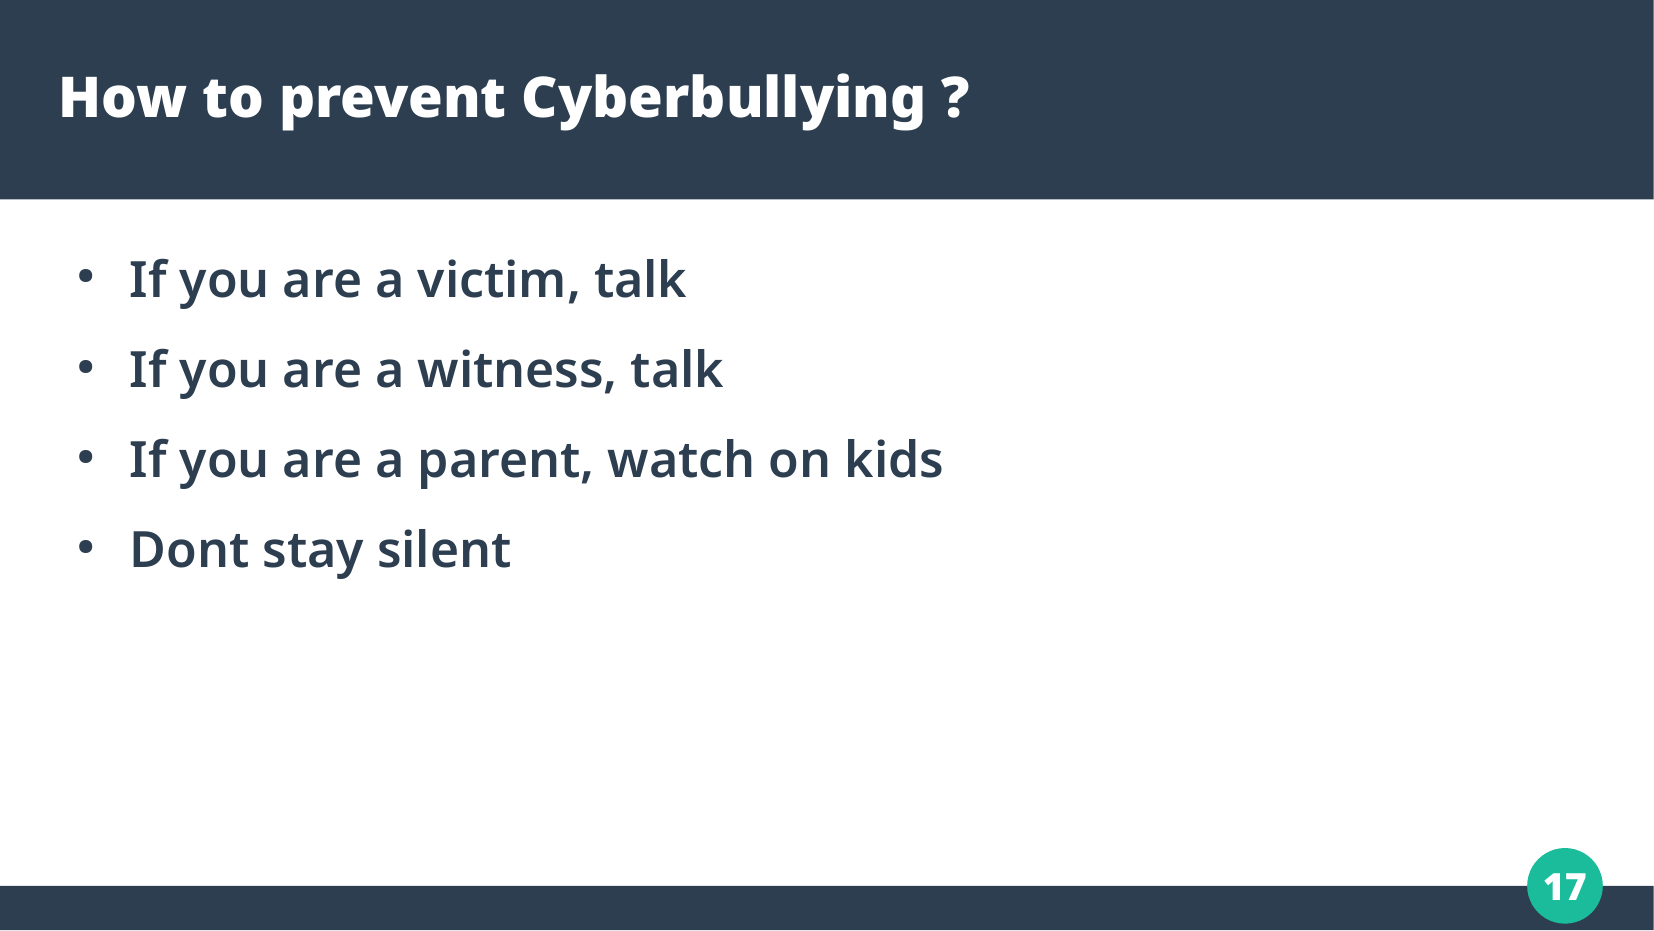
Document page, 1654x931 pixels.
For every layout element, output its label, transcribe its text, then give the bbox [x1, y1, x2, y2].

title How to prevent Cyberbullying ? [59, 37, 1595, 156]
list If you are a victim, talk If you are a witness, talk If you are a parent, watch on kids Dont stay silent [59, 243, 1595, 864]
